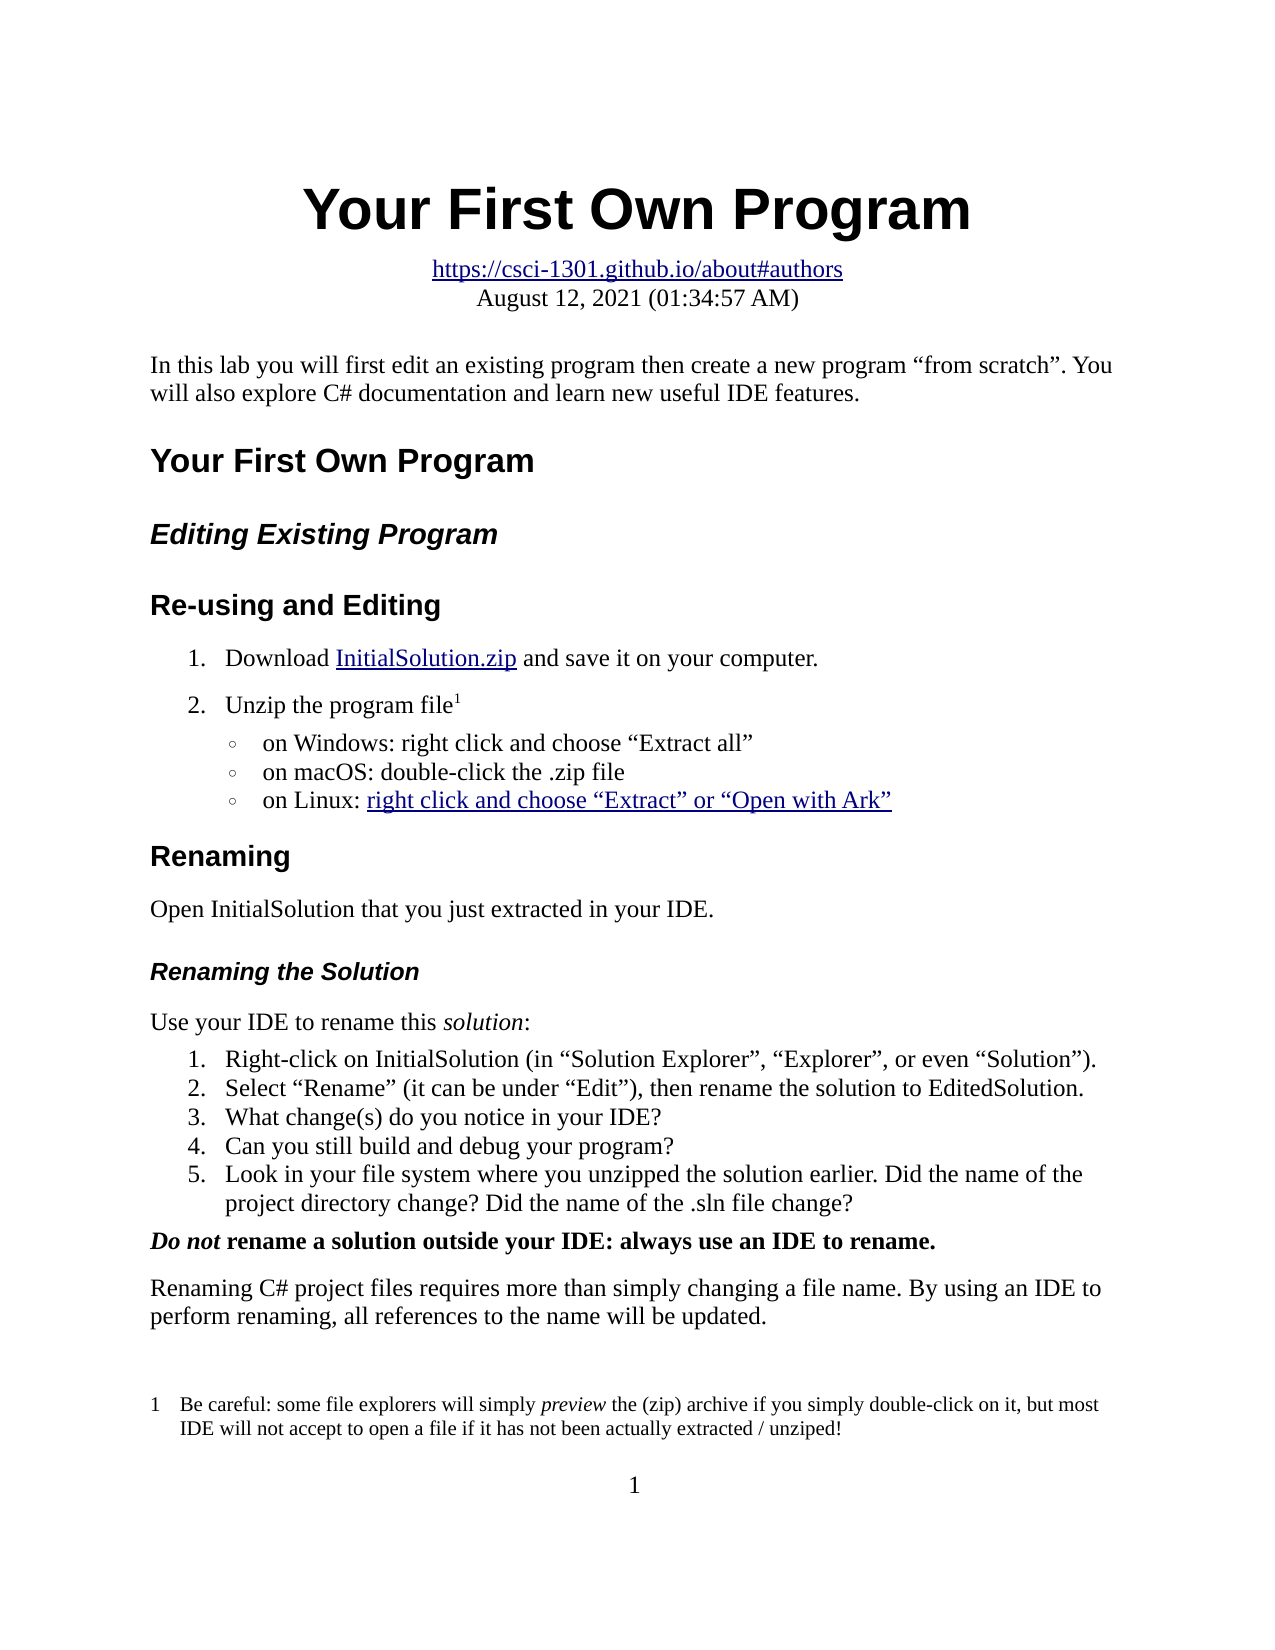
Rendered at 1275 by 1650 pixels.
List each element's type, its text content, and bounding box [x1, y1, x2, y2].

list Right-click on InitialSolution (in “Solution Explorer”, “Explorer”, or even “Solution”). [187, 1044, 1125, 1073]
text Open InitialSolution that you just extracted in your IDE. [150, 894, 1125, 923]
title Your First Own Program [150, 175, 1125, 242]
subtitle Renaming [150, 839, 1125, 873]
list What change(s) do you notice in your IDE? [187, 1102, 1125, 1131]
list Look in your file system where you unzipped the solution earlier. Did the name of the project directory change? Did the name of the .sln file change? [187, 1159, 1125, 1217]
subtitle Your First Own Program [150, 441, 1125, 480]
list Unzip the program file [187, 690, 1125, 719]
list on Linux: right click and choose “Extract” or “Open with Ark” [225, 785, 1125, 814]
subtitle Editing Existing Program [150, 517, 1125, 551]
list on macOS: double-click the .zip file [225, 757, 1125, 785]
subtitle Renaming the Solution [150, 957, 1125, 985]
list Can you still build and debug your program? [187, 1131, 1125, 1159]
list Be careful: some file explorers will simply preview the (zip) archive if you simply double-click on it, but most IDE will not accept to open a file if it has not been actually extracted / unziped! [150, 1392, 1125, 1440]
text August 12, 2021 (01:34:57 AM) [150, 283, 1125, 312]
text https://csci-1301.github.io/about#authors [150, 254, 1125, 283]
text Use your IDE to rename this solution: [150, 1007, 1125, 1036]
list Select “Rename” (it can be under “Edit”), then rename the solution to EditedSolution. [187, 1073, 1125, 1102]
list Download InitialSolution.zip and save it on your computer. [187, 643, 1125, 672]
text Do not rename a solution outside your IDE: always use an IDE to rename. [150, 1226, 1125, 1255]
text In this lab you will first edit an existing program then create a new program “from scratch”. You will also explore C# documentation and learn new useful IDE features. [150, 350, 1125, 407]
subtitle Re-using and Editing [150, 588, 1125, 622]
text Renaming C# project files requires more than simply changing a file name. By using an IDE to perform renaming, all references to the name will be updated. [150, 1273, 1125, 1330]
list on Windows: right click and choose “Extract all” [225, 728, 1125, 757]
